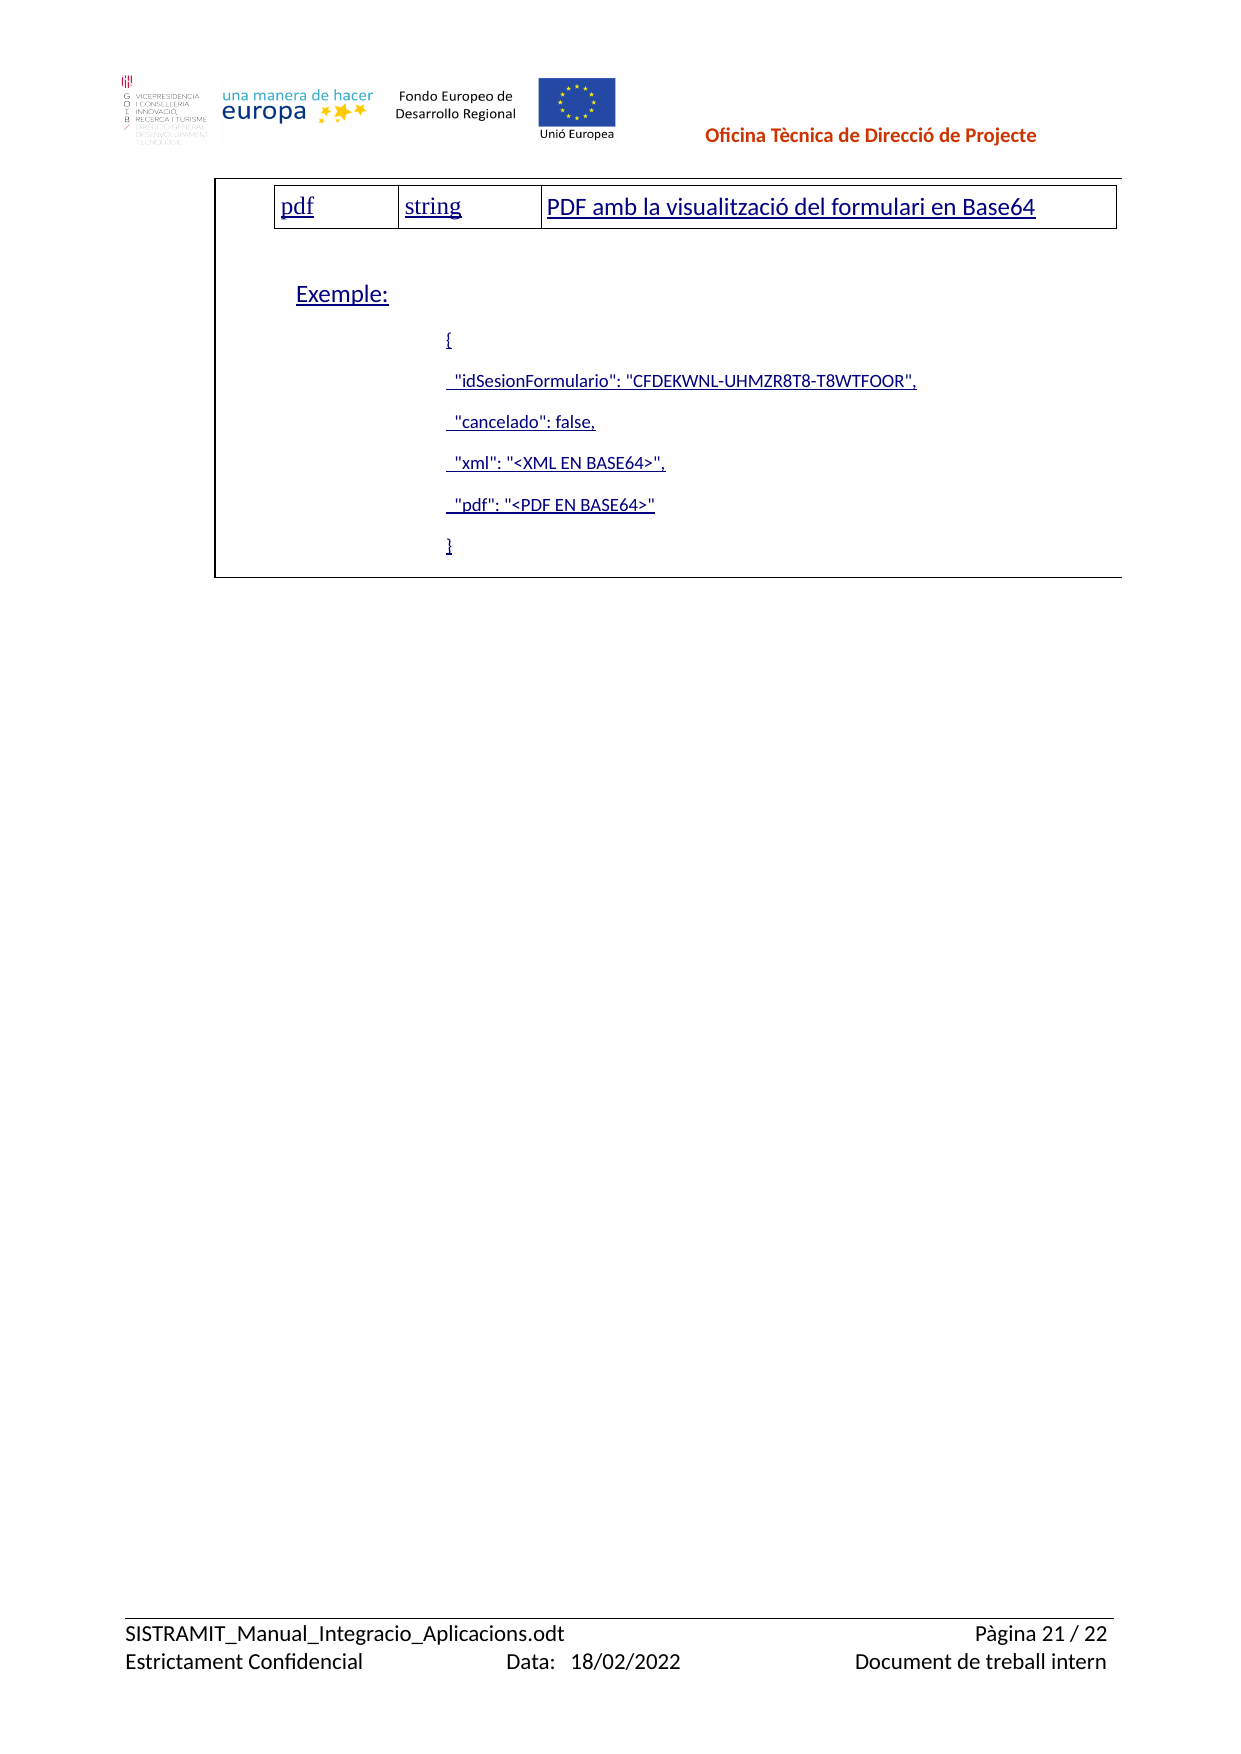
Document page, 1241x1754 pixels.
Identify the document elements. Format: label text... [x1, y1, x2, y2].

picture [118, 73, 213, 147]
table_cell string [399, 186, 541, 227]
table_cell Exemple: { "idSesionFormulario": "CFDEKWNL-UHMZR8T8-T8WTFOOR", "cancelado": false, "xml": "<XML EN BASE64>", "pdf": "<PDF EN BASE64>" } [216, 179, 1122, 577]
table_cell pdf [275, 186, 398, 227]
table_cell PDF amb la visualització del formulari en Base64 [542, 186, 1116, 227]
picture [219, 73, 621, 147]
